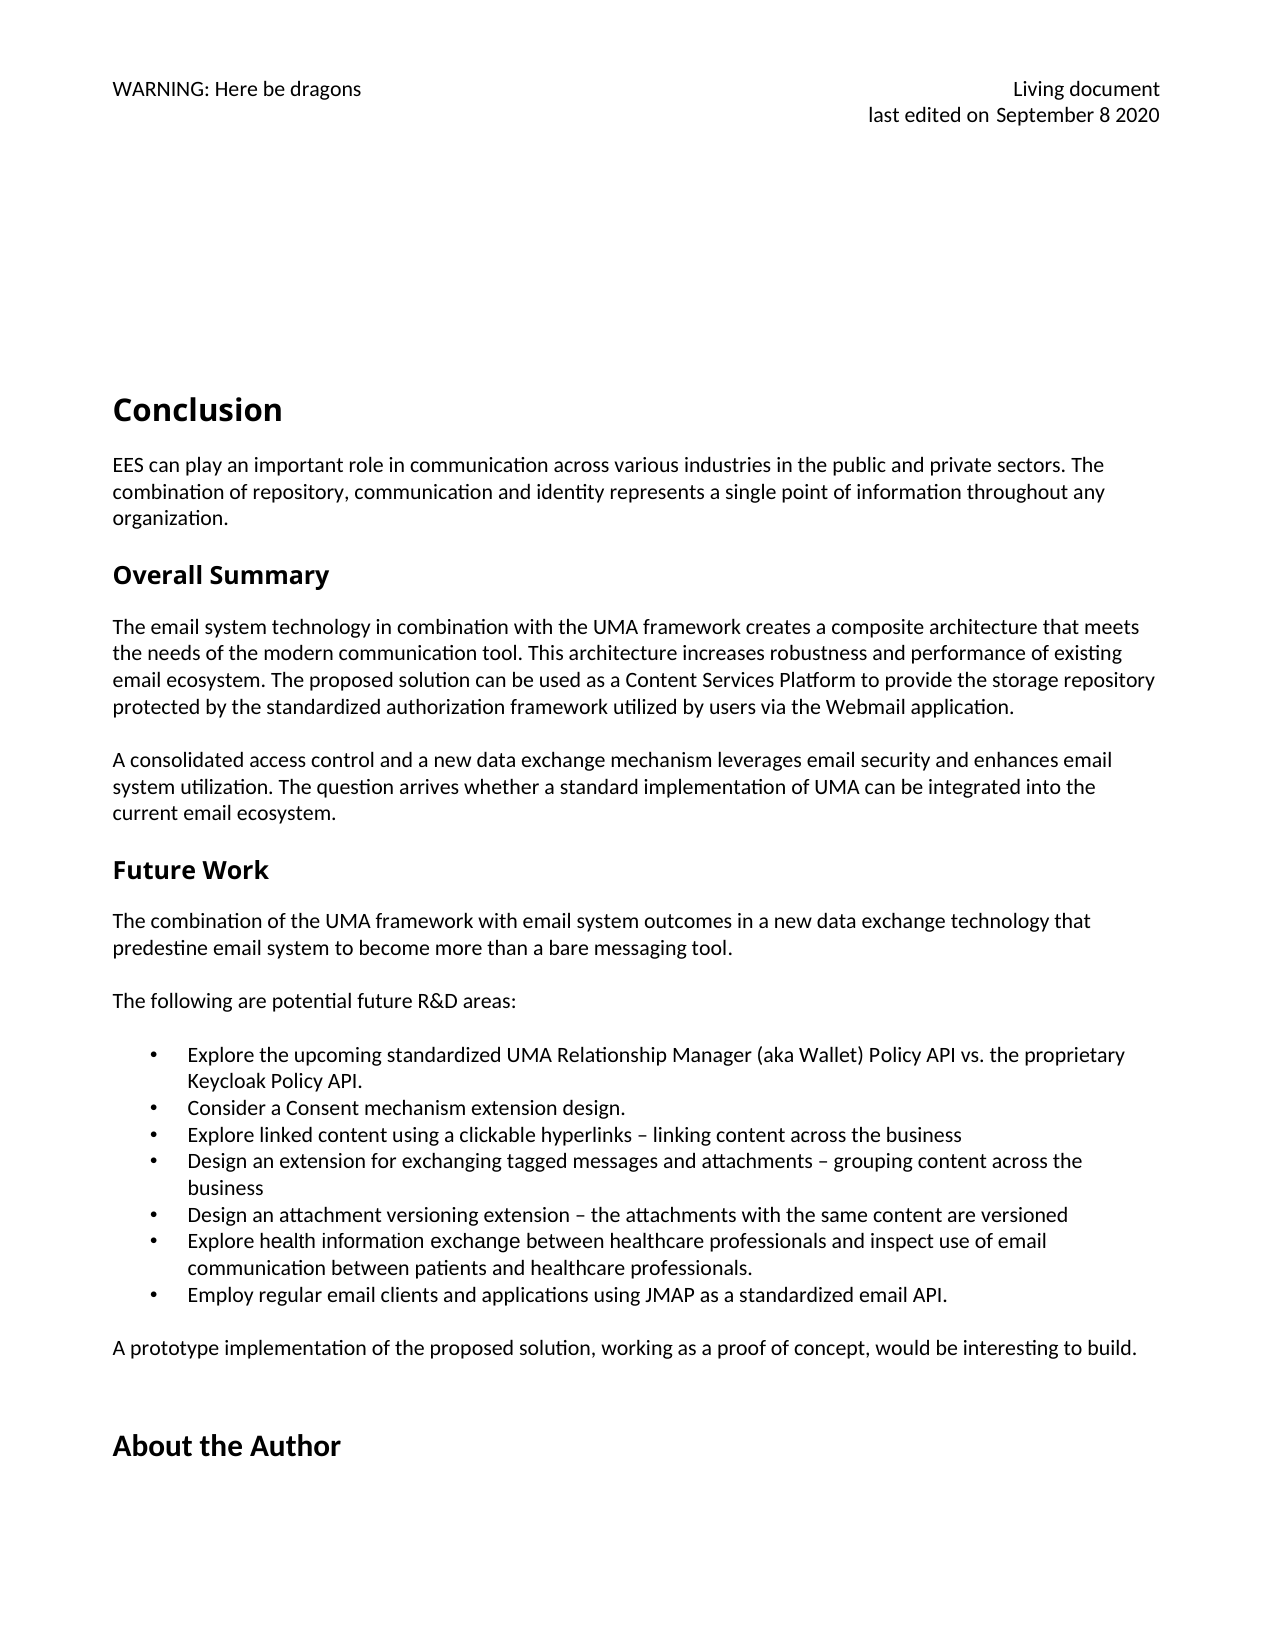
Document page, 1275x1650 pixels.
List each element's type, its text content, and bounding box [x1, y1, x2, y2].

list Design an attachment versioning extension – the attachments with the same content are versioned [150, 1201, 1162, 1228]
text combination of repository, communication and identity represents a single point of information throughout any [112, 478, 1162, 504]
text organization. [112, 504, 1162, 531]
text Overall Summary [112, 558, 1162, 592]
list Explore linked content using a clickable hyperlinks – linking content across the business [150, 1121, 1162, 1148]
text The combination of the UMA framework with email system outcomes in a new data exchange technology that predestine email system to become more than a bare messaging tool. [112, 908, 1162, 961]
text A prototype implementation of the proposed solution, working as a proof of concept, would be interesting to build. [112, 1334, 1162, 1361]
text Conclusion [112, 388, 1162, 430]
text EES can play an important role in communication across various industries in the public and private sectors. The [112, 451, 1162, 478]
list Design an extension for exchanging tagged messages and attachments – grouping content across the business [150, 1148, 1162, 1201]
list Employ regular email clients and applications using JMAP as a standardized email API. [150, 1281, 1162, 1308]
text About the Author [112, 1426, 1162, 1464]
text Future Work [112, 853, 1162, 887]
text A consolidated access control and a new data exchange mechanism leverages email security and enhances email system utilization. The question arrives whether a standard implementation of UMA can be integrated into the current email ecosystem. [112, 746, 1162, 826]
list Explore the upcoming standardized UMA Relationship Manager (aka Wallet) Policy API vs. the proprietary Keycloak Policy API. [150, 1041, 1162, 1094]
list Consider a Consent mechanism extension design. [150, 1094, 1162, 1121]
list Explore health information exchange between healthcare professionals and inspect use of email communication between patients and healthcare professionals. [150, 1228, 1162, 1281]
text The email system technology in combination with the UMA framework creates a composite architecture that meets the needs of the modern communication tool. This architecture increases robustness and performance of existing email ecosystem. The proposed solution can be used as a Content Services Platform to provide the storage repository protected by the standardized authorization framework utilized by users via the Webmail application. [112, 613, 1162, 719]
text The following are potential future R&D areas: [112, 988, 1162, 1014]
